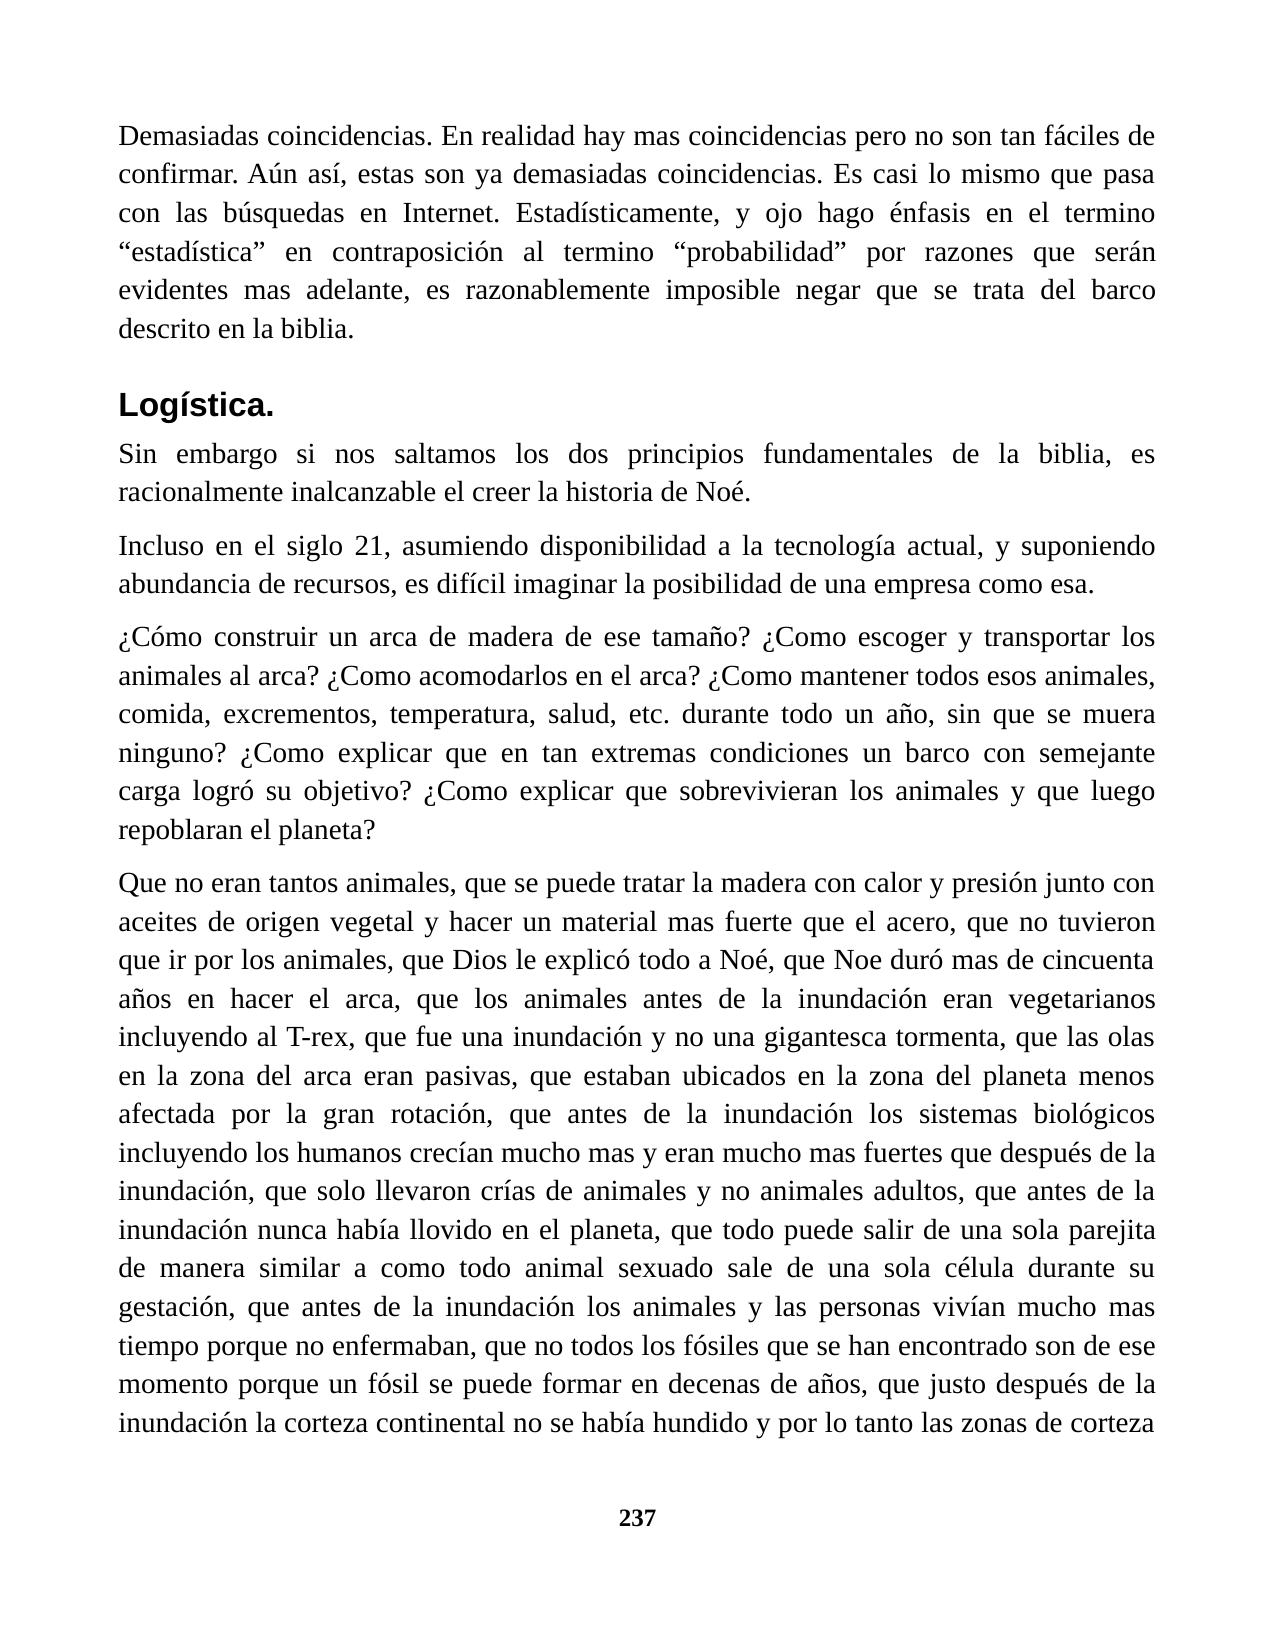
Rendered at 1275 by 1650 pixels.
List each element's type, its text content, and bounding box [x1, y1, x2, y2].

text Incluso en el siglo 21, asumiendo disponibilidad a la tecnología actual, y suponiendo abundancia de recursos, es difícil imaginar la posibilidad de una empresa como esa. [118, 528, 1157, 600]
subtitle Logística. [118, 385, 1157, 423]
text ¿Cómo construir un arca de madera de ese tamaño? ¿Como escoger y transportar los animales al arca? ¿Como acomodarlos en el arca? ¿Como mantener todos esos animales, comida, excrementos, temperatura, salud, etc. durante todo un año, sin que se muera ninguno? ¿Como explicar que en tan extremas condiciones un barco con semejante carga logró su objetivo? ¿Como explicar que sobrevivieran los animales y que luego repoblaran el planeta? [118, 619, 1157, 846]
text Que no eran tantos animales, que se puede tratar la madera con calor y presión junto con aceites de origen vegetal y hacer un material mas fuerte que el acero, que no tuvieron que ir por los animales, que Dios le explicó todo a Noé, que Noe duró mas de cincuenta años en hacer el arca, que los animales antes de la inundación eran vegetarianos incluyendo al T-rex, que fue una inundación y no una gigantesca tormenta, que las olas en la zona del arca eran pasivas, que estaban ubicados en la zona del planeta menos afectada por la gran rotación, que antes de la inundación los sistemas biológicos incluyendo los humanos crecían mucho mas y eran mucho mas fuertes que después de la inundación, que solo llevaron crías de animales y no animales adultos, que antes de la inundación nunca había llovido en el planeta, que todo puede salir de una sola parejita de manera similar a como todo animal sexuado sale de una sola célula durante su gestación, que antes de la inundación los animales y las personas vivían mucho mas tiempo porque no enfermaban, que no todos los fósiles que se han encontrado son de ese momento porque un fósil se puede formar en decenas de años, que justo después de la inundación la corteza continental no se había hundido y por lo tanto las zonas de corteza [118, 865, 1157, 1438]
text Sin embargo si nos saltamos los dos principios fundamentales de la biblia, es racionalmente inalcanzable el creer la historia de Noé. [118, 436, 1157, 508]
text Demasiadas coincidencias. En realidad hay mas coincidencias pero no son tan fáciles de confirmar. Aún así, estas son ya demasiadas coincidencias. Es casi lo mismo que pasa con las búsquedas en Internet. Estadísticamente, y ojo hago énfasis en el termino “estadística” en contraposición al termino “probabilidad” por razones que serán evidentes mas adelante, es razonablemente imposible negar que se trata del barco descrito en la biblia. [118, 118, 1157, 344]
